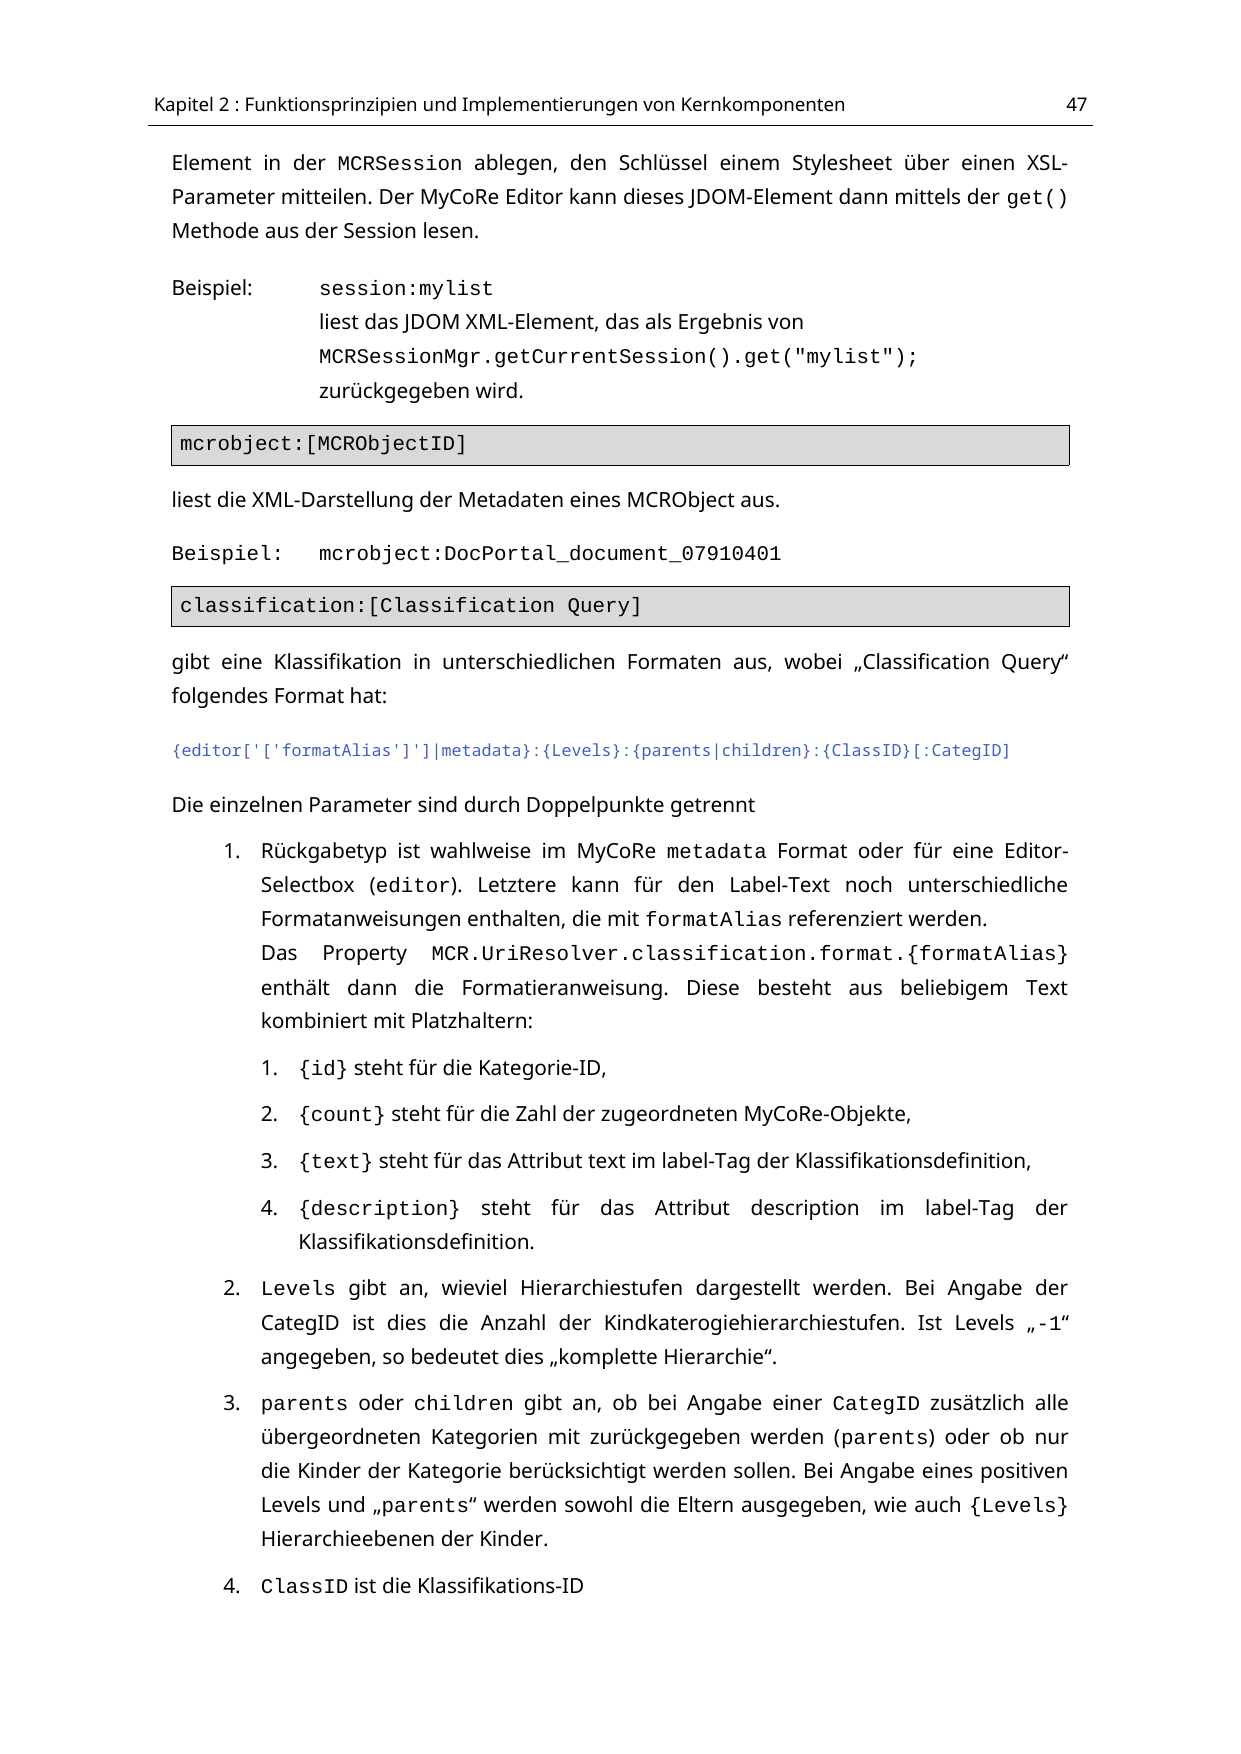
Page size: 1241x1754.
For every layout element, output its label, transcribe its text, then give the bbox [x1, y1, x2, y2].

text liest die XML-Darstellung der Metadaten eines MCRObject aus. [171, 485, 1069, 513]
text Element in der MCRSession ablegen, den Schlüssel einem Stylesheet über einen XSL-Parameter mitteilen. Der MyCoRe Editor kann dieses JDOM-Element dann mittels der get() Methode aus der Session lesen. [171, 148, 1069, 244]
list parents oder children gibt an, ob bei Angabe einer CategID zusätzlich alle übergeordneten Kategorien mit zurückgegeben werden (parents) oder ob nur die Kinder der Kategorie berücksichtigt werden sollen. Bei Angabe eines positiven Levels und „parents“ werden sowohl die Eltern ausgegeben, wie auch {Levels} Hierarchieebenen der Kinder. [185, 1388, 1069, 1553]
text mcrobject:[MCRObjectID] [172, 426, 1069, 465]
text {editor['['formatAlias']']|metadata}:{Levels}:{parents|children}:{ClassID}[:CategID] [171, 738, 1069, 761]
list {description} steht für das Attribut description im label-Tag der Klassifikationsdefinition. [223, 1193, 1069, 1255]
list Rückgabetyp ist wahlweise im MyCoRe metadata Format oder für eine Editor-Selectbox (editor). Letztere kann für den Label-Text noch unterschiedliche Formatanweisungen enthalten, die mit formatAlias referenziert werden. Das Property MCR.UriResolver.classification.format.{formatAlias} enthält dann die Formatieranweisung. Diese besteht aus beliebigem Text kombiniert mit Platzhaltern: [185, 836, 1069, 1035]
list {id} steht für die Kategorie-ID, [223, 1053, 1069, 1081]
text Die einzelnen Parameter sind durch Doppelpunkte getrennt [171, 790, 1069, 819]
text Beispiel: session:mylist liest das JDOM XML-Element, das als Ergebnis von MCRSessionMgr.getCurrentSession().get("mylist"); zurückgegeben wird. [171, 273, 1069, 404]
text gibt eine Klassifikation in unterschiedlichen Formaten aus, wobei „Classification Query“ folgendes Format hat: [171, 647, 1069, 709]
text Beispiel: mcrobject:DocPortal_document_07910401 [171, 543, 1069, 566]
list Levels gibt an, wieviel Hierarchiestufen dargestellt werden. Bei Angabe der CategID ist dies die Anzahl der Kindkaterogiehierarchiestufen. Ist Levels „-1“ angegeben, so bedeutet dies „komplette Hierarchie“. [185, 1273, 1069, 1370]
text classification:[Classification Query] [172, 587, 1069, 626]
list {count} steht für die Zahl der zugeordneten MyCoRe-Objekte, [223, 1099, 1069, 1128]
list ClassID ist die Klassifikations-ID [185, 1571, 1069, 1599]
list {text} steht für das Attribut text im label-Tag der Klassifikationsdefinition, [223, 1146, 1069, 1175]
